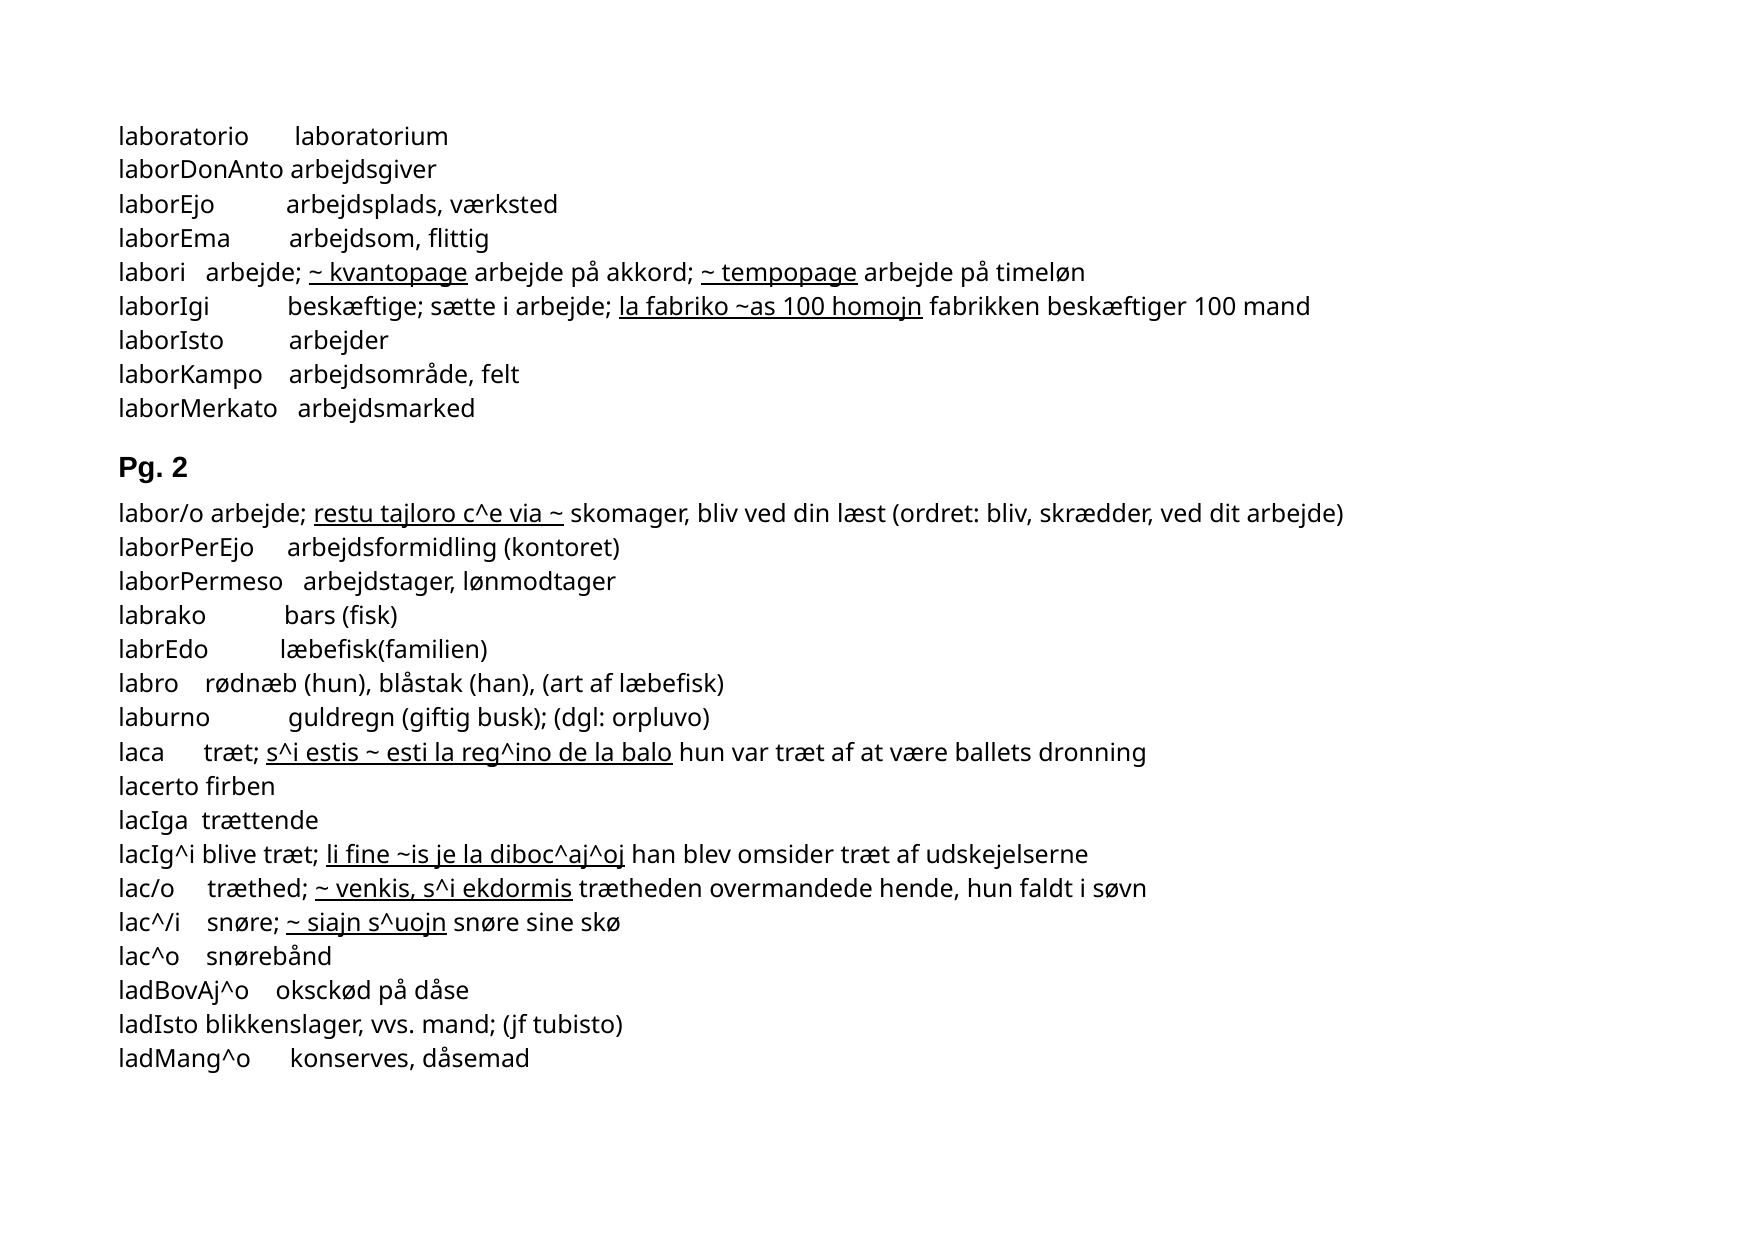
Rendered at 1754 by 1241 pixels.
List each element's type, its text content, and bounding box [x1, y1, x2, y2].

table_header laboratorio laboratorium laborDonAnto arbejdsgiver laborEjo arbejdsplads, værksted laborEma arbejdsom, flittig labori arbejde; ~ kvantopage arbejde på akkord; ~ tempopage arbejde på timeløn laborIgi beskæftige; sætte i arbejde; la fabriko ~as 100 homojn fabrikken beskæftiger 100 mand laborIsto arbejder laborKampo arbejdsområde, felt laborMerkato arbejdsmarked Pg. 2 labor/o arbejde; restu tajloro c^e via ~ skomager, bliv ved din læst (ordret: bliv, skrædder, ved dit arbejde) laborPerEjo arbejdsformidling (kontoret) laborPermeso arbejdstager, lønmodtager labrako bars (fisk) labrEdo læbefisk(familien) labro rødnæb (hun), blåstak (han), (art af læbefisk) laburno guldregn (giftig busk); (dgl: orpluvo) laca træt; s^i estis ~ esti la reg^ino de la balo hun var træt af at være ballets dronning lacerto firben lacIga trættende lacIg^i blive træt; li fine ~is je la diboc^aj^oj han blev omsider træt af udskejelserne lac/o træthed; ~ venkis, s^i ekdormis trætheden overmandede hende, hun faldt i søvn lac^/i snøre; ~ siajn s^uojn snøre sine skø lac^o snørebånd ladBovAj^o oksckød på dåse ladIsto blikkenslager, vvs. mand; (jf tubisto) ladMang^o konserves, dåsemad [118, 118, 1636, 1075]
